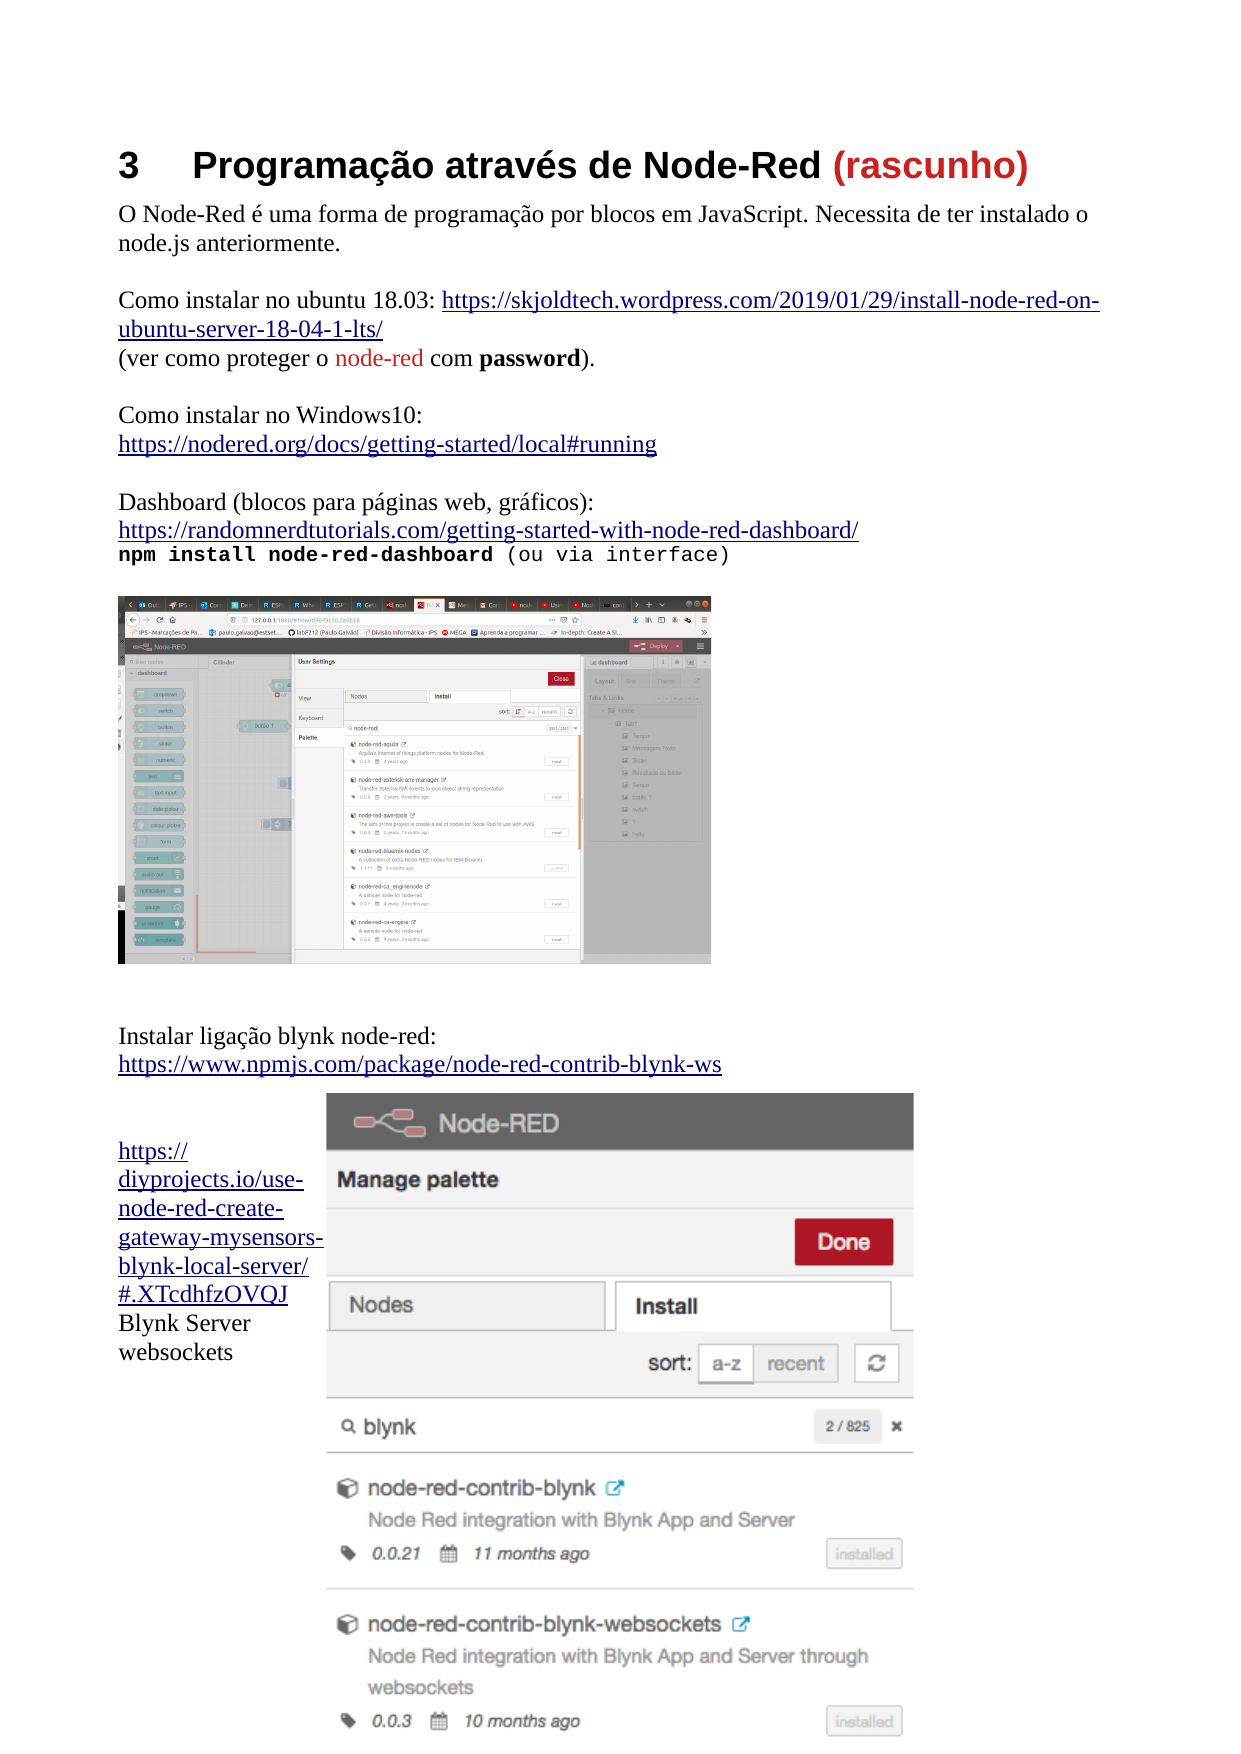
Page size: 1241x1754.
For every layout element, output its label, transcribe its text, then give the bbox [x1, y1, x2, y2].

text Blynk Server websockets [118, 1308, 326, 1366]
picture [326, 1093, 914, 1754]
text npm install node-red-dashboard (ou via interface) [118, 544, 1122, 568]
subtitle Programação através de Node-Red (rascunho) [118, 143, 1122, 187]
text https://nodered.org/docs/getting-started/local#running [118, 429, 1122, 458]
text [914, 1308, 1122, 1366]
text Dashboard (blocos para páginas web, gráficos): [118, 487, 1122, 516]
text https://randomnerdtutorials.com/getting-started-with-node-red-dashboard/ [118, 516, 1122, 544]
text (ver como proteger o node-red com password). [118, 343, 1122, 372]
text https://www.npmjs.com/package/node-red-contrib-blynk-ws [118, 1049, 1122, 1078]
text O Node-Red é uma forma de programação por blocos em JavaScript. Necessita de ter instalado o node.js anteriormente. [118, 199, 1122, 257]
text https://diyprojects.io/use-node-red-create-gateway-mysensors-blynk-local-server/#.XTcdhfzOVQJ [118, 1136, 326, 1308]
text Instalar ligação blynk node-red: [118, 1021, 1122, 1049]
text Como instalar no ubuntu 18.03: https://skjoldtech.wordpress.com/2019/01/29/install-node-red-on-ubuntu-server-18-04-1-lts/ [118, 286, 1122, 343]
text [914, 1136, 1122, 1308]
text Como instalar no Windows10: [118, 401, 1122, 429]
